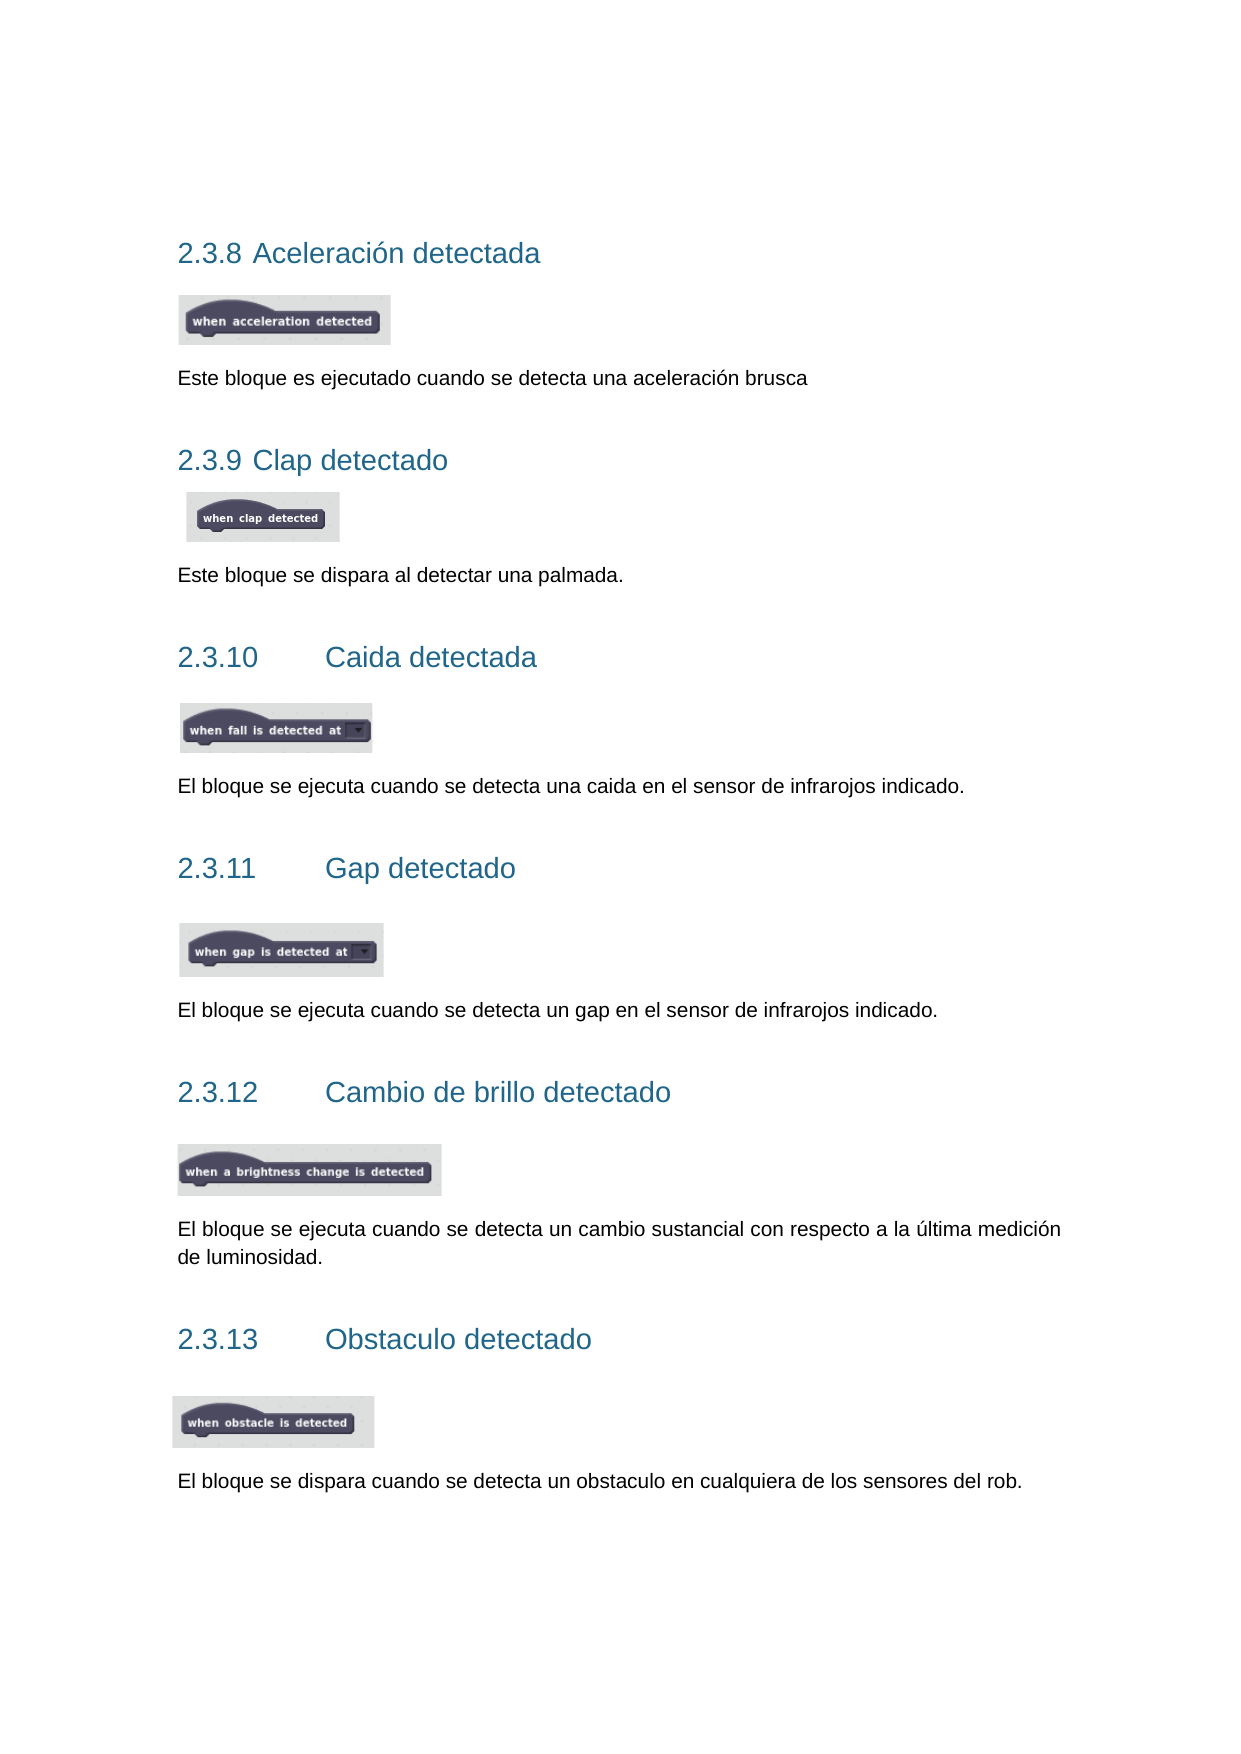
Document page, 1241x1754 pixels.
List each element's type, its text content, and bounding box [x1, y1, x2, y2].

picture [178, 295, 391, 345]
picture [179, 923, 384, 977]
subtitle Caida detectada [177, 640, 1063, 673]
picture [180, 703, 373, 753]
text El bloque se ejecuta cuando se detecta un cambio sustancial con respecto a la última medición de luminosidad. [177, 1127, 1063, 1268]
subtitle Gap detectado [177, 851, 1063, 885]
text El bloque se ejecuta cuando se detecta un gap en el sensor de infrarojos indicado. [177, 902, 1063, 1022]
subtitle Obstaculo detectado [177, 1322, 1063, 1356]
subtitle Clap detectado [177, 443, 1063, 477]
picture [177, 1144, 442, 1196]
picture [172, 1396, 375, 1448]
text Este bloque es ejecutado cuando se detecta una aceleración brusca [177, 287, 1063, 389]
subtitle Aceleración detectada [177, 236, 1063, 270]
text Este bloque se dispara al detectar una palmada. [177, 494, 1063, 586]
subtitle Cambio de brillo detectado [177, 1076, 1063, 1109]
text El bloque se ejecuta cuando se detecta una caida en el sensor de infrarojos indicado. [177, 691, 1063, 798]
picture [186, 492, 340, 542]
text El bloque se dispara cuando se detecta un obstaculo en cualquiera de los sensores del rob. [177, 1373, 1063, 1493]
